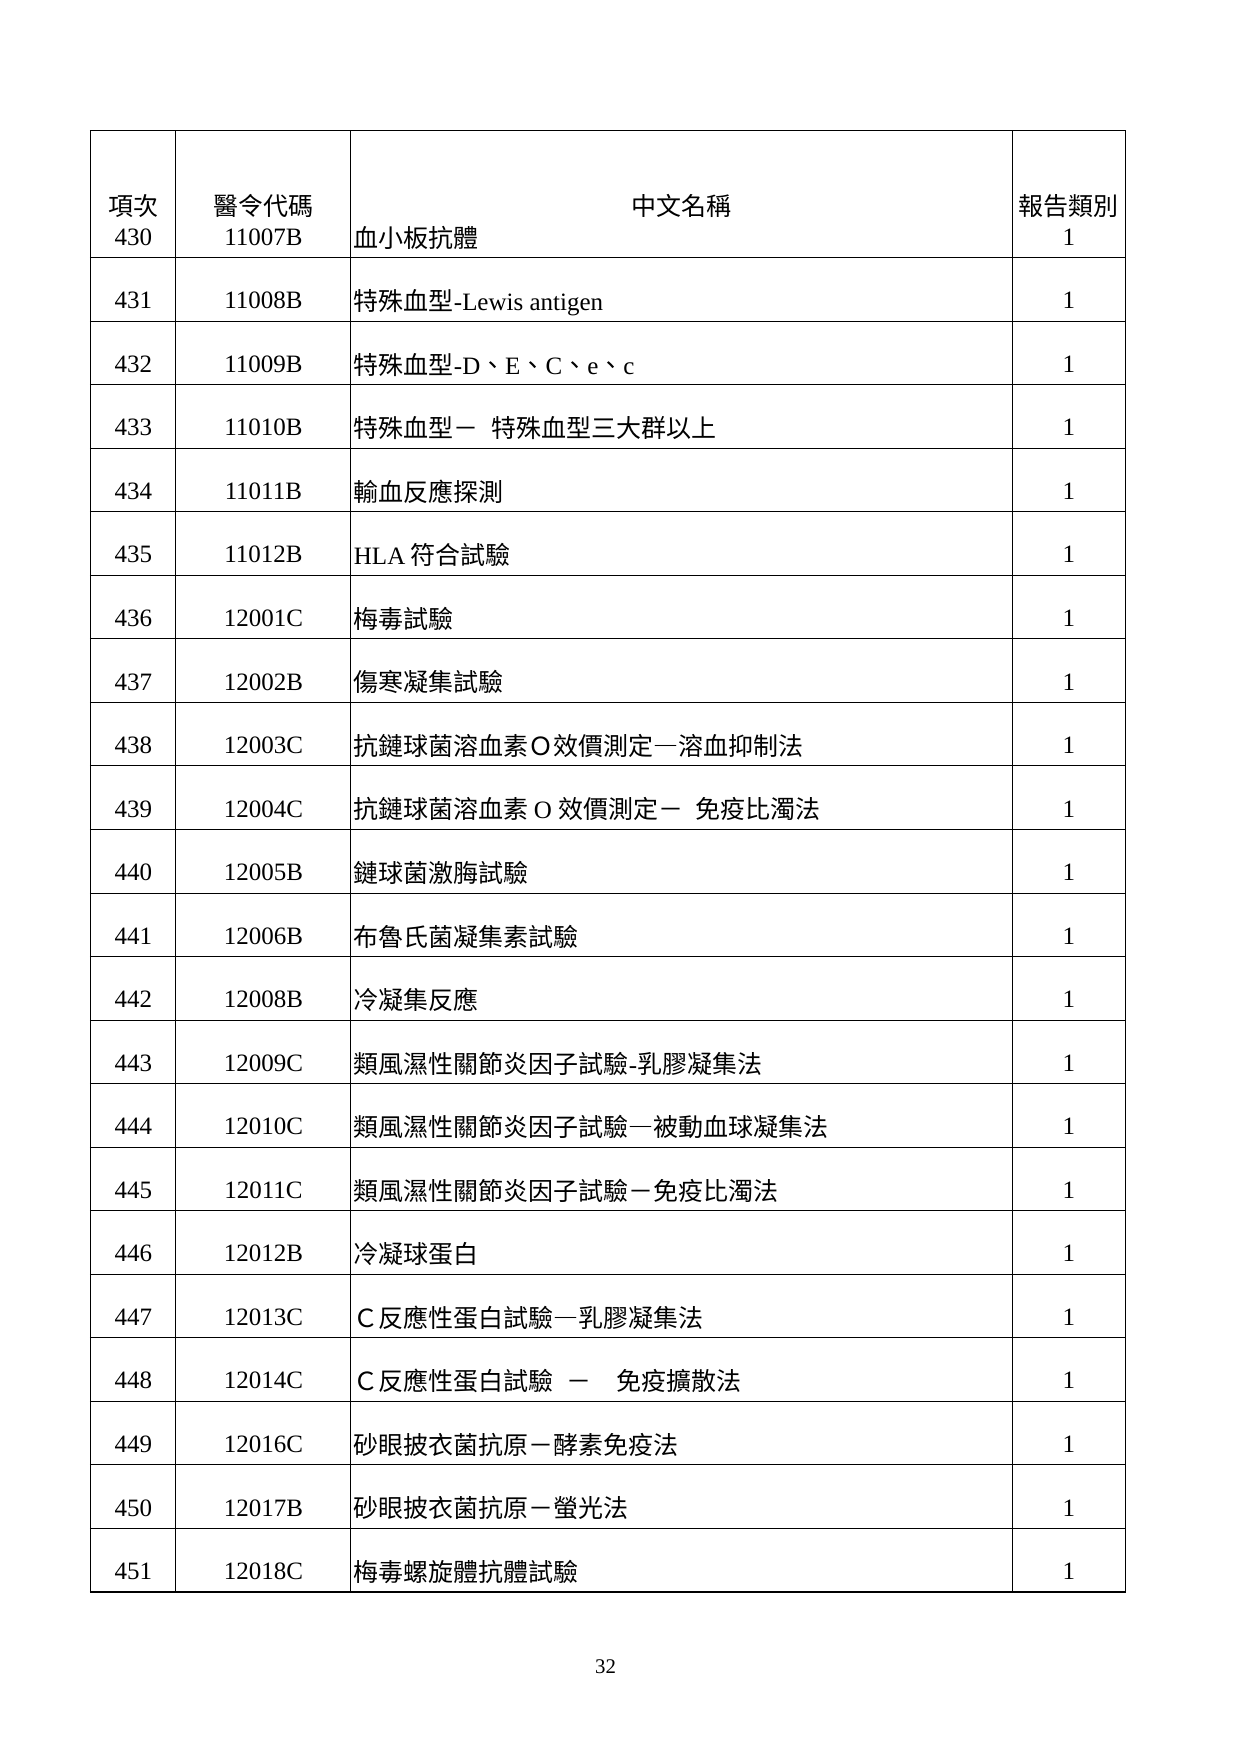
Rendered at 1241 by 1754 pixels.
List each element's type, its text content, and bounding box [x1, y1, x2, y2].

table_cell 449 [91, 1402, 175, 1464]
table_cell [1126, 511, 1240, 575]
table_cell 梅毒螺旋體抗體試驗 [351, 1529, 1012, 1591]
table_cell 類風濕性關節炎因子試驗—被動血球凝集法 [351, 1084, 1012, 1147]
table_cell 12012B [176, 1211, 350, 1274]
table_cell 1 [1013, 894, 1125, 956]
table_cell [1126, 1464, 1240, 1528]
table_cell 12005B [176, 830, 350, 892]
table_cell 1 [1013, 1338, 1125, 1401]
table_cell Ｃ反應性蛋白試驗 － 免疫擴散法 [351, 1338, 1012, 1401]
table_cell 輸血反應探測 [351, 449, 1012, 511]
table_cell 12010C [176, 1084, 350, 1147]
table_cell 433 [91, 385, 175, 448]
table_header [1126, 130, 1240, 193]
table_cell 437 [91, 639, 175, 702]
table_cell 鏈球菌激脢試驗 [351, 830, 1012, 892]
table_header [91, 131, 175, 194]
table_cell 類風濕性關節炎因子試驗-乳膠凝集法 [351, 1021, 1012, 1083]
table_header [1013, 131, 1125, 194]
table_cell 11007B [176, 194, 350, 257]
table_cell 447 [91, 1275, 175, 1337]
table_cell 440 [91, 830, 175, 892]
table_cell 特殊血型－ 特殊血型三大群以上 [351, 385, 1012, 448]
table_cell 1 [1013, 1465, 1125, 1528]
table_cell 特殊血型-Lewis antigen [351, 258, 1012, 321]
table_cell [1126, 1274, 1240, 1337]
table_cell 1 [1013, 512, 1125, 575]
table_cell 冷凝球蛋白 [351, 1211, 1012, 1274]
table_cell 11012B [176, 512, 350, 575]
table_cell [1126, 956, 1240, 1019]
table_cell 432 [91, 322, 175, 384]
table_cell 12002B [176, 639, 350, 702]
table_cell 11008B [176, 258, 350, 321]
table_cell 12011C [176, 1148, 350, 1210]
table_cell 12013C [176, 1275, 350, 1337]
table_cell [1126, 321, 1240, 384]
table_cell 1 [1013, 1211, 1125, 1274]
table_cell 12001C [176, 576, 350, 638]
table_cell [1126, 829, 1240, 892]
table_cell 430 [91, 194, 175, 257]
table_cell 血小板抗體 [351, 194, 1012, 257]
table_cell [1126, 638, 1240, 702]
table_cell 1 [1013, 322, 1125, 384]
table_header [351, 131, 1012, 194]
table_cell 1 [1013, 639, 1125, 702]
table_cell 450 [91, 1465, 175, 1528]
table_cell 砂眼披衣菌抗原－螢光法 [351, 1465, 1012, 1528]
table_cell [1126, 1528, 1240, 1591]
table_cell [1126, 575, 1240, 638]
table_cell [1126, 1083, 1240, 1147]
table_cell 梅毒試驗 [351, 576, 1012, 638]
table_cell 439 [91, 766, 175, 829]
table_cell 12003C [176, 703, 350, 765]
table_cell [1126, 194, 1240, 257]
table_cell 抗鏈球菌溶血素O 效價測定－ 免疫比濁法 [351, 766, 1012, 829]
table_cell 12004C [176, 766, 350, 829]
table_cell 12016C [176, 1402, 350, 1464]
table_cell 11011B [176, 449, 350, 511]
table_cell 443 [91, 1021, 175, 1083]
table_cell [1126, 448, 1240, 511]
table_cell 435 [91, 512, 175, 575]
table_cell 438 [91, 703, 175, 765]
table_cell 11009B [176, 322, 350, 384]
table_cell 12009C [176, 1021, 350, 1083]
table_cell 444 [91, 1084, 175, 1147]
table_cell 12014C [176, 1338, 350, 1401]
table_cell 抗鏈球菌溶血素Ｏ效價測定—溶血抑制法 [351, 703, 1012, 765]
table_cell 布魯氏菌凝集素試驗 [351, 894, 1012, 956]
table_cell 1 [1013, 703, 1125, 765]
table_cell 1 [1013, 766, 1125, 829]
table_cell 1 [1013, 449, 1125, 511]
table_cell [1126, 1337, 1240, 1401]
table_cell 436 [91, 576, 175, 638]
table_cell 12006B [176, 894, 350, 956]
table_cell 441 [91, 894, 175, 956]
table_cell 12018C [176, 1529, 350, 1591]
table_cell 1 [1013, 1021, 1125, 1083]
table_cell 445 [91, 1148, 175, 1210]
table_cell 446 [91, 1211, 175, 1274]
table_cell 1 [1013, 1275, 1125, 1337]
table_cell 1 [1013, 957, 1125, 1019]
table_cell 1 [1013, 258, 1125, 321]
table_cell 434 [91, 449, 175, 511]
table_cell [1126, 1020, 1240, 1083]
table_cell 451 [91, 1529, 175, 1591]
table_header [176, 131, 350, 194]
table_cell 砂眼披衣菌抗原－酵素免疫法 [351, 1402, 1012, 1464]
table_cell [1126, 893, 1240, 956]
table_cell 類風濕性關節炎因子試驗－免疫比濁法 [351, 1148, 1012, 1210]
table_cell 特殊血型-D、E、C、e、c [351, 322, 1012, 384]
table_cell 1 [1013, 1402, 1125, 1464]
table_cell [1126, 257, 1240, 321]
table_cell 12008B [176, 957, 350, 1019]
table_cell [1126, 1401, 1240, 1464]
table_cell [1126, 384, 1240, 448]
table_cell [1126, 1147, 1240, 1210]
table_cell 448 [91, 1338, 175, 1401]
table_cell [1126, 1210, 1240, 1274]
table_cell HLA符合試驗 [351, 512, 1012, 575]
table_cell [1126, 765, 1240, 829]
table_cell 11010B [176, 385, 350, 448]
table_cell 1 [1013, 1084, 1125, 1147]
table_cell 1 [1013, 1148, 1125, 1210]
table_cell 1 [1013, 1529, 1125, 1591]
table_cell 1 [1013, 830, 1125, 892]
table_cell 1 [1013, 385, 1125, 448]
table_cell 冷凝集反應 [351, 957, 1012, 1019]
table_cell Ｃ反應性蛋白試驗—乳膠凝集法 [351, 1275, 1012, 1337]
table_cell 1 [1013, 194, 1125, 257]
table_cell 1 [1013, 576, 1125, 638]
table_cell 12017B [176, 1465, 350, 1528]
table_cell 442 [91, 957, 175, 1019]
table_cell 傷寒凝集試驗 [351, 639, 1012, 702]
table_cell [1126, 702, 1240, 765]
table_cell 431 [91, 258, 175, 321]
